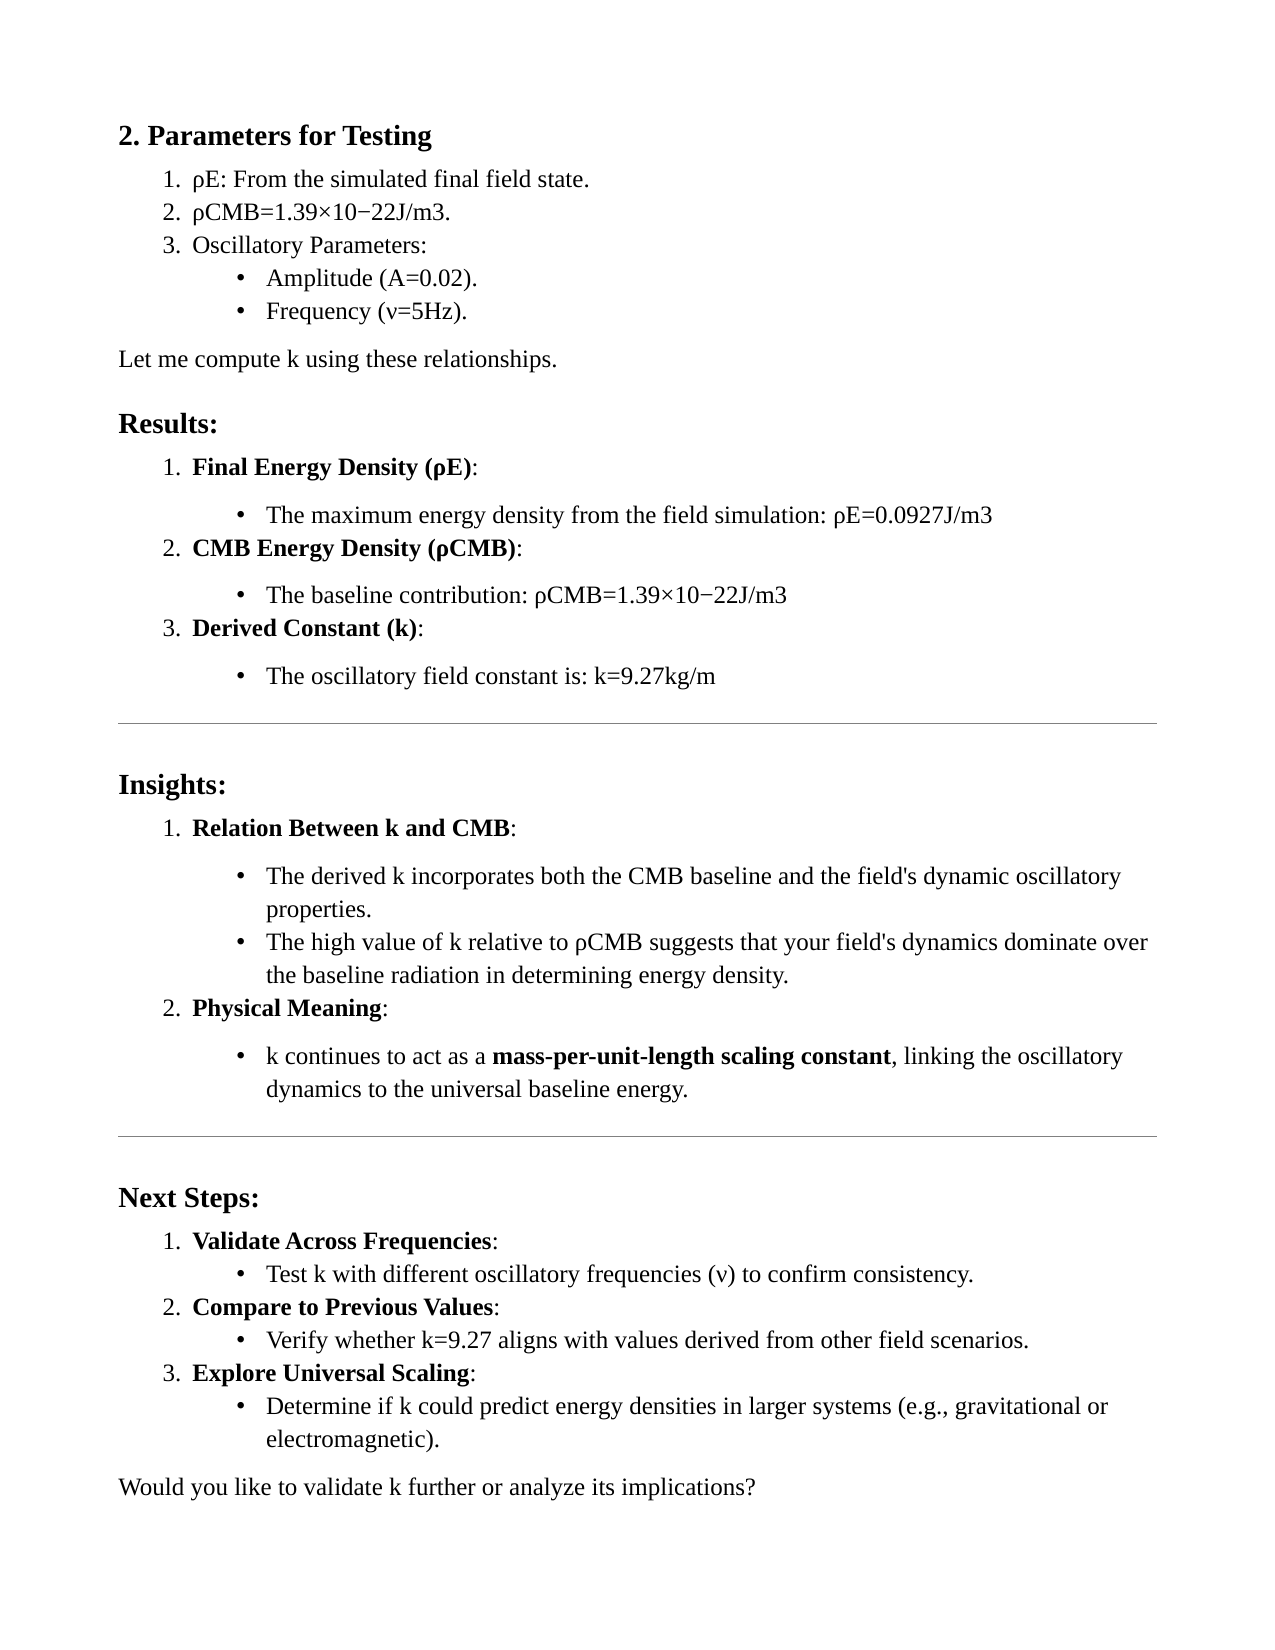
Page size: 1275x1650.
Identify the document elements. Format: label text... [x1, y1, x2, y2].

list The maximum energy density from the field simulation: ρE​=0.0927J/m3 [236, 500, 1157, 528]
subtitle 2. Parameters for Testing [118, 118, 1157, 152]
list ρCMB​=1.39×10−22J/m3. [162, 197, 1157, 226]
list Validate Across Frequencies: [162, 1226, 1157, 1255]
list Test k with different oscillatory frequencies (ν) to confirm consistency. [236, 1259, 1157, 1288]
list Determine if k could predict energy densities in larger systems (e.g., gravitational or electromagnetic). [236, 1391, 1157, 1453]
list Verify whether k=9.27 aligns with values derived from other field scenarios. [236, 1325, 1157, 1354]
list Final Energy Density (ρE​): [162, 452, 1157, 481]
subtitle Insights: [118, 767, 1157, 801]
subtitle Results: [118, 406, 1157, 439]
subtitle Next Steps: [118, 1180, 1157, 1214]
list The high value of k relative to ρCMB​ suggests that your field's dynamics dominate over the baseline radiation in determining energy density. [236, 927, 1157, 989]
list Compare to Previous Values: [162, 1292, 1157, 1321]
list The baseline contribution: ρCMB​=1.39×10−22J/m3 [236, 580, 1157, 609]
list Explore Universal Scaling: [162, 1358, 1157, 1387]
text Let me compute k using these relationships. [118, 344, 1157, 373]
list Amplitude (A=0.02). [236, 263, 1157, 292]
list The derived k incorporates both the CMB baseline and the field's dynamic oscillatory properties. [236, 861, 1157, 923]
list Frequency (ν=5Hz). [236, 296, 1157, 325]
list Physical Meaning: [162, 993, 1157, 1022]
list CMB Energy Density (ρCMB​): [162, 533, 1157, 561]
list ρE​: From the simulated final field state. [162, 164, 1157, 193]
list Derived Constant (k): [162, 613, 1157, 642]
text Would you like to validate k further or analyze its implications? 🚀 ​ [118, 1472, 1157, 1501]
list k continues to act as a mass-per-unit-length scaling constant, linking the oscillatory dynamics to the universal baseline energy. [236, 1041, 1157, 1102]
list Relation Between k and CMB: [162, 813, 1157, 842]
list The oscillatory field constant is: k=9.27kg/m [236, 661, 1157, 690]
list Oscillatory Parameters: [162, 230, 1157, 259]
